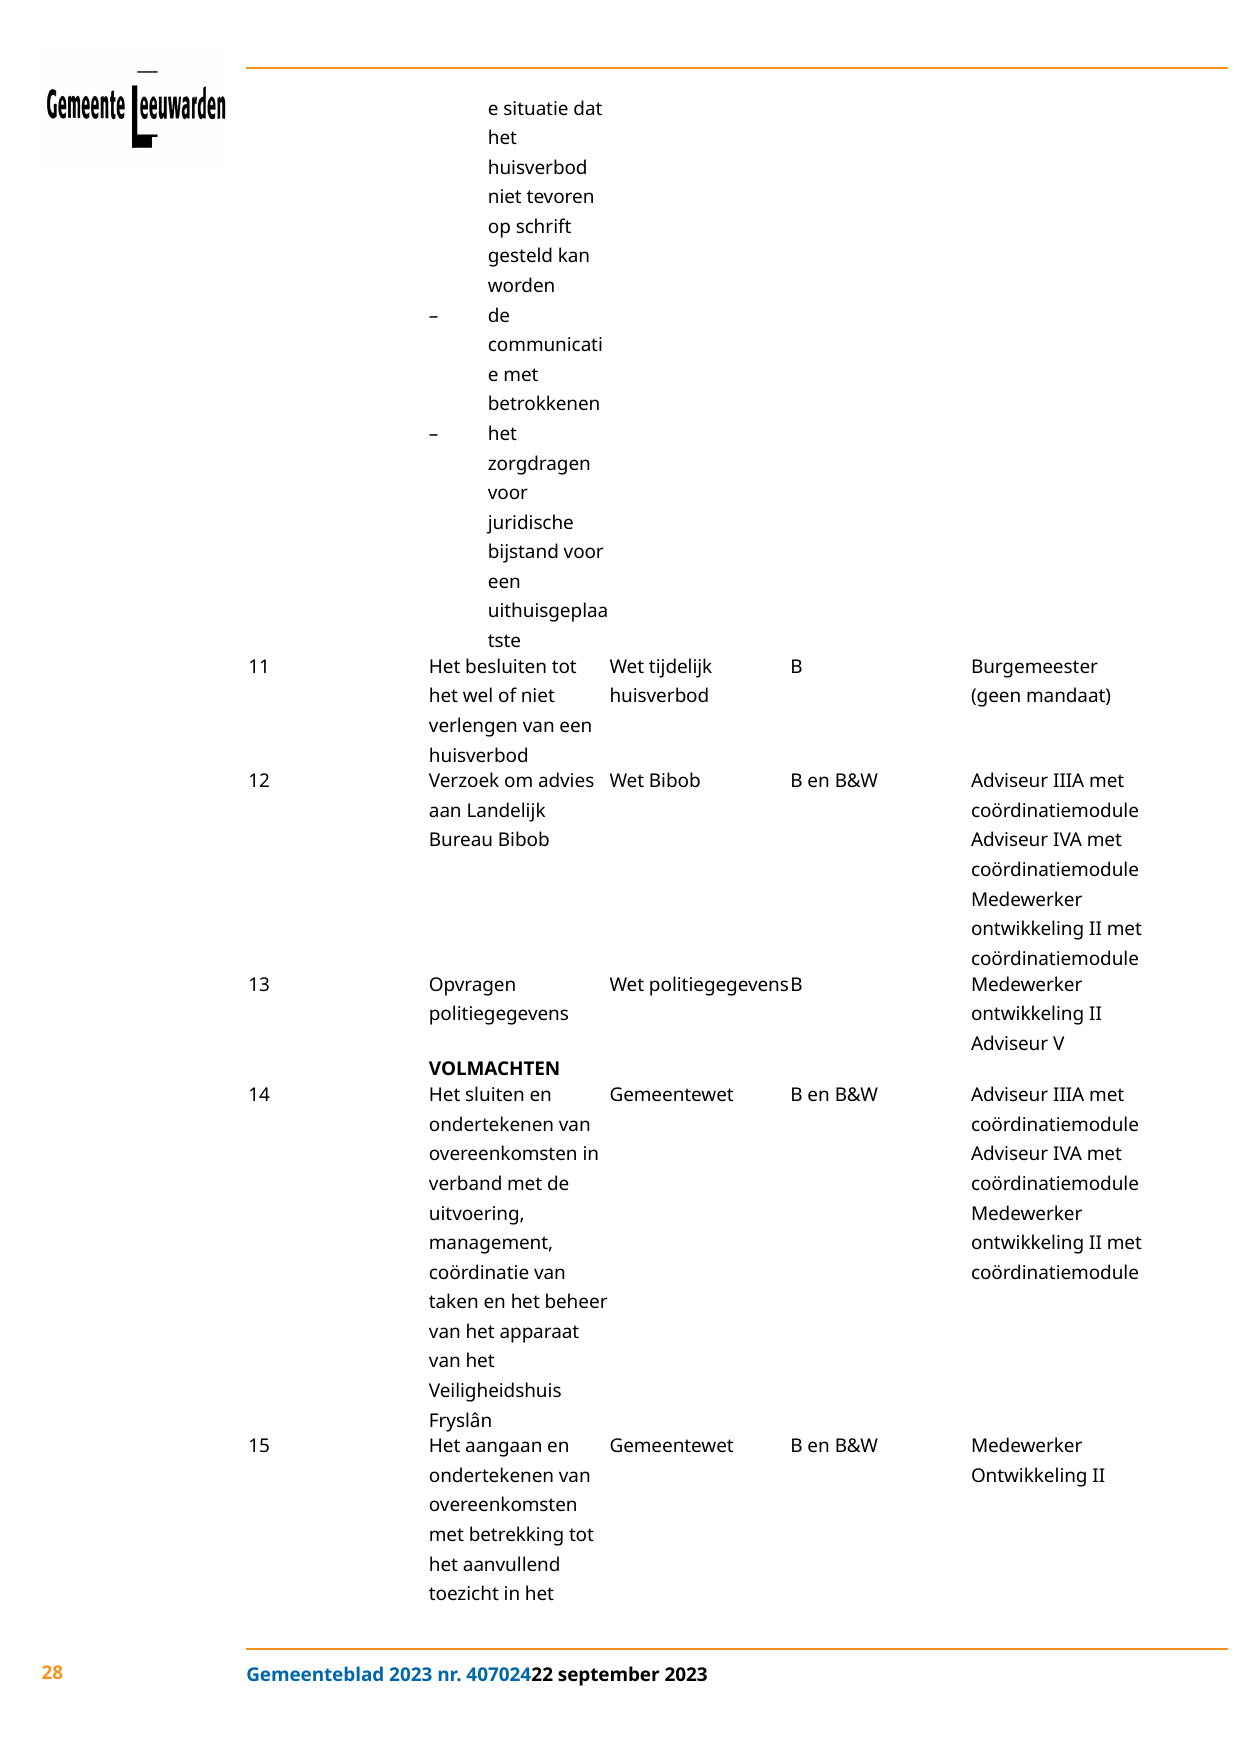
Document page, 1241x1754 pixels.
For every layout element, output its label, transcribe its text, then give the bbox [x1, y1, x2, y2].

table_cell Adviseur IIIA met coördinatiemodule Adviseur IVA met coördinatiemodule Medewerker ontwikkeling II met coördinatiemodule [971, 768, 1152, 971]
table_cell Wet politiegegevens [609, 971, 790, 1056]
table_cell Medewerker Ontwikkeling II [971, 1433, 1152, 1606]
table_cell [609, 1056, 790, 1081]
table_cell Gemeentewet [609, 1433, 790, 1606]
table_cell Medewerker ontwikkeling II Adviseur V [971, 971, 1152, 1056]
table_cell Verzoek om advies aan Landelijk Bureau Bibob [429, 768, 609, 971]
table_cell [248, 1056, 429, 1081]
table_cell 14 [248, 1081, 429, 1432]
table_cell 12 [248, 768, 429, 971]
table_cell B en B&W [790, 1081, 971, 1432]
picture [41, 47, 231, 172]
table_cell Opvragen politiegegevens [429, 971, 609, 1056]
table_cell Burgemeester (geen mandaat) [971, 653, 1152, 767]
table_cell 15 [248, 1433, 429, 1606]
table_cell Het sluiten en ondertekenen van overeenkomsten in verband met de uitvoering, management, coördinatie van taken en het beheer van het apparaat van het Veiligheidshuis Fryslân [429, 1081, 609, 1432]
table_cell Het besluiten tot het wel of niet verlengen van een huisverbod [429, 653, 609, 767]
table_cell Wet tijdelijk huisverbod [609, 653, 790, 767]
table_cell Het aangaan en ondertekenen van overeenkomsten met betrekking tot het aanvullend toezicht in het [429, 1433, 609, 1606]
table_cell B [790, 653, 971, 767]
table_cell [609, 95, 790, 653]
table_cell [790, 95, 971, 653]
table_cell e situatie dat het huisverbod niet tevoren op schrift gesteld kan worden de communicatie met betrokkenen het zorgdragen voor juridische bijstand voor een uithuisgeplaatste [429, 95, 609, 653]
table_cell B en B&W [790, 1433, 971, 1606]
table_cell B [790, 971, 971, 1056]
table_cell B en B&W [790, 768, 971, 971]
table_cell 13 [248, 971, 429, 1056]
table_cell 11 [248, 653, 429, 767]
table_cell Adviseur IIIA met coördinatiemodule Adviseur IVA met coördinatiemodule Medewerker ontwikkeling II met coördinatiemodule [971, 1081, 1152, 1432]
table_cell [971, 95, 1152, 653]
table_cell [790, 1056, 971, 1081]
table_cell [971, 1056, 1152, 1081]
table_cell [248, 95, 429, 653]
table_cell Wet Bibob [609, 768, 790, 971]
table_cell Gemeentewet [609, 1081, 790, 1432]
table_cell VOLMACHTEN [429, 1056, 609, 1081]
